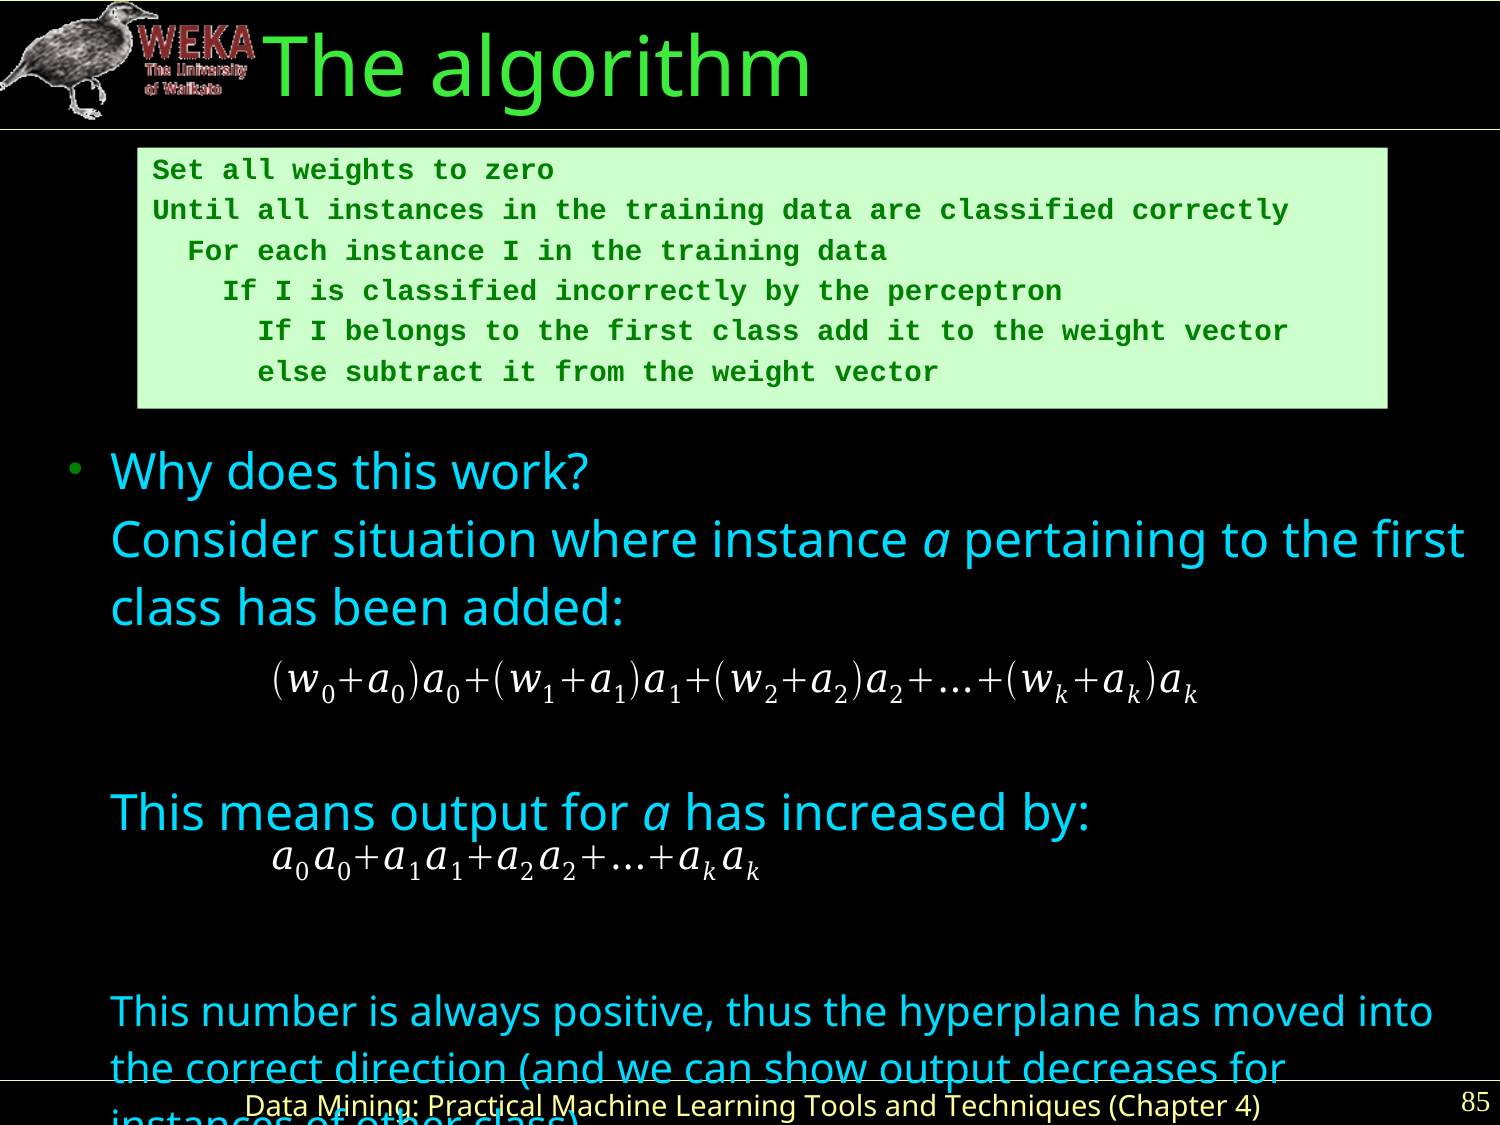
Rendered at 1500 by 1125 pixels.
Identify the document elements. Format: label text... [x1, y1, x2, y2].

list Why does this work? Consider situation where instance a pertaining to the first class has been added: This means output for a has increased by: This number is always positive, thus the hyperplane has moved into the correct direction (and we can show output decreases for instances of other class) [67, 435, 1477, 1066]
text_box Set all weights to zero Until all instances in the training data are classified correctly For each instance I in the training data If I is classified incorrectly by the perceptron If I belongs to the first class add it to the weight vector else subtract it from the weight vector [137, 147, 1388, 409]
chart [265, 654, 1204, 709]
title The algorithm [353, 0, 1429, 159]
picture [0, 1, 266, 129]
chart [265, 831, 766, 886]
